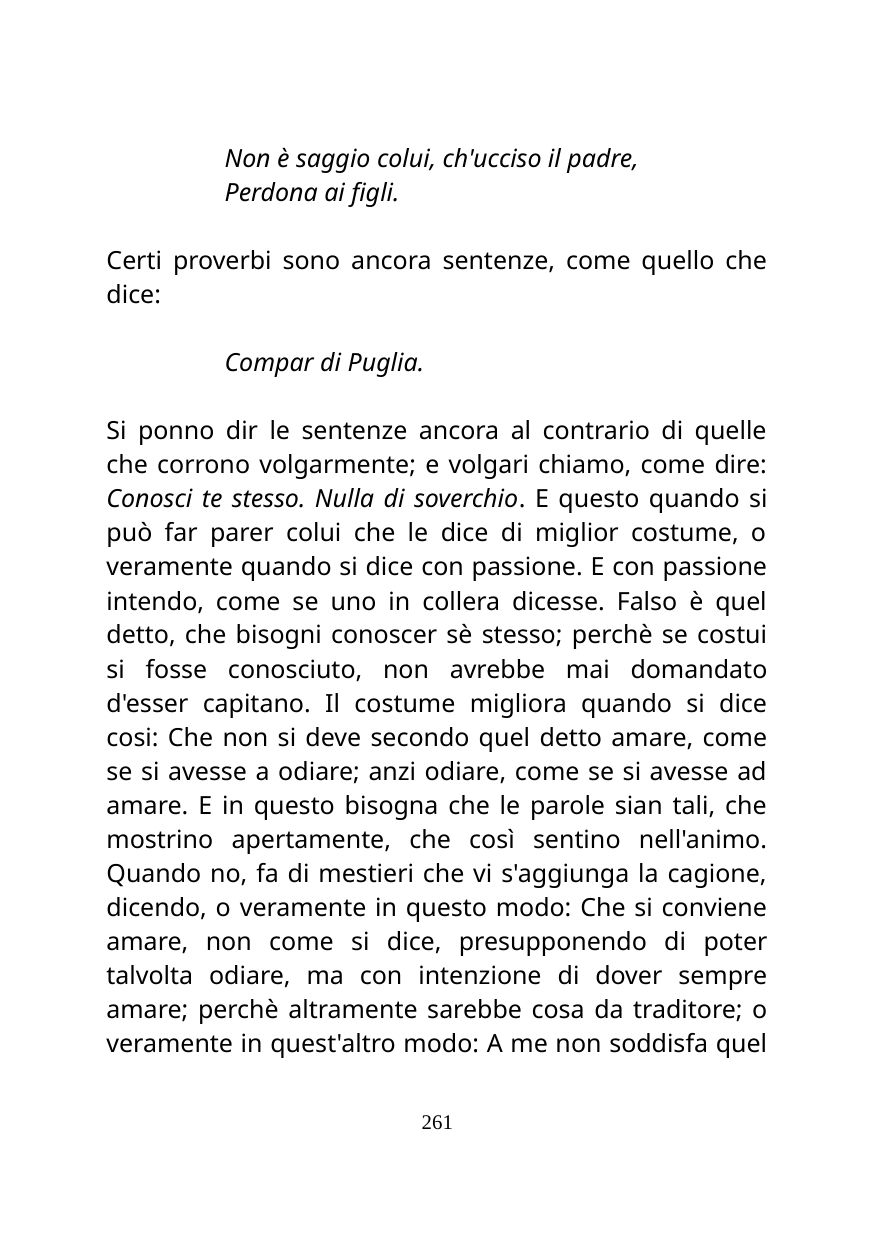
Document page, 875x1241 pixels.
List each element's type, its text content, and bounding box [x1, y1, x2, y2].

text Non è saggio colui, ch'ucciso il padre, [106, 140, 768, 174]
text Compar di Puglia. [106, 345, 768, 379]
text Si ponno dir le sentenze ancora al contrario di quelle che corrono volgarmente; e volgari chiamo, come dire: Conosci te stesso. Nulla di soverchio. E questo quando si può far parer colui che le dice di miglior costume, o veramente quando si dice con passione. E con passione intendo, come se uno in collera dicesse. Falso è quel detto, che bisogni conoscer sè stesso; perchè se costui si fosse conosciuto, non avrebbe mai domandato d'esser capitano. Il costume migliora quando si dice cosi: Che non si deve secondo quel detto amare, come se si avesse a odiare; anzi odiare, come se si avesse ad amare. E in questo bisogna che le parole sian tali, che mostrino apertamente, che così sentino nell'animo. Quando no, fa di mestieri che vi s'aggiunga la cagione, dicendo, o veramente in questo modo: Che si conviene amare, non come si dice, presupponendo di poter talvolta odiare, ma con intenzione di dover sempre amare; perchè altramente sarebbe cosa da traditore; o veramente in quest'altro modo: A me non soddisfa quel [106, 413, 768, 1060]
text Certi proverbi sono ancora sentenze, come quello che dice: [106, 242, 768, 311]
text Perdona ai figli. [106, 174, 768, 208]
